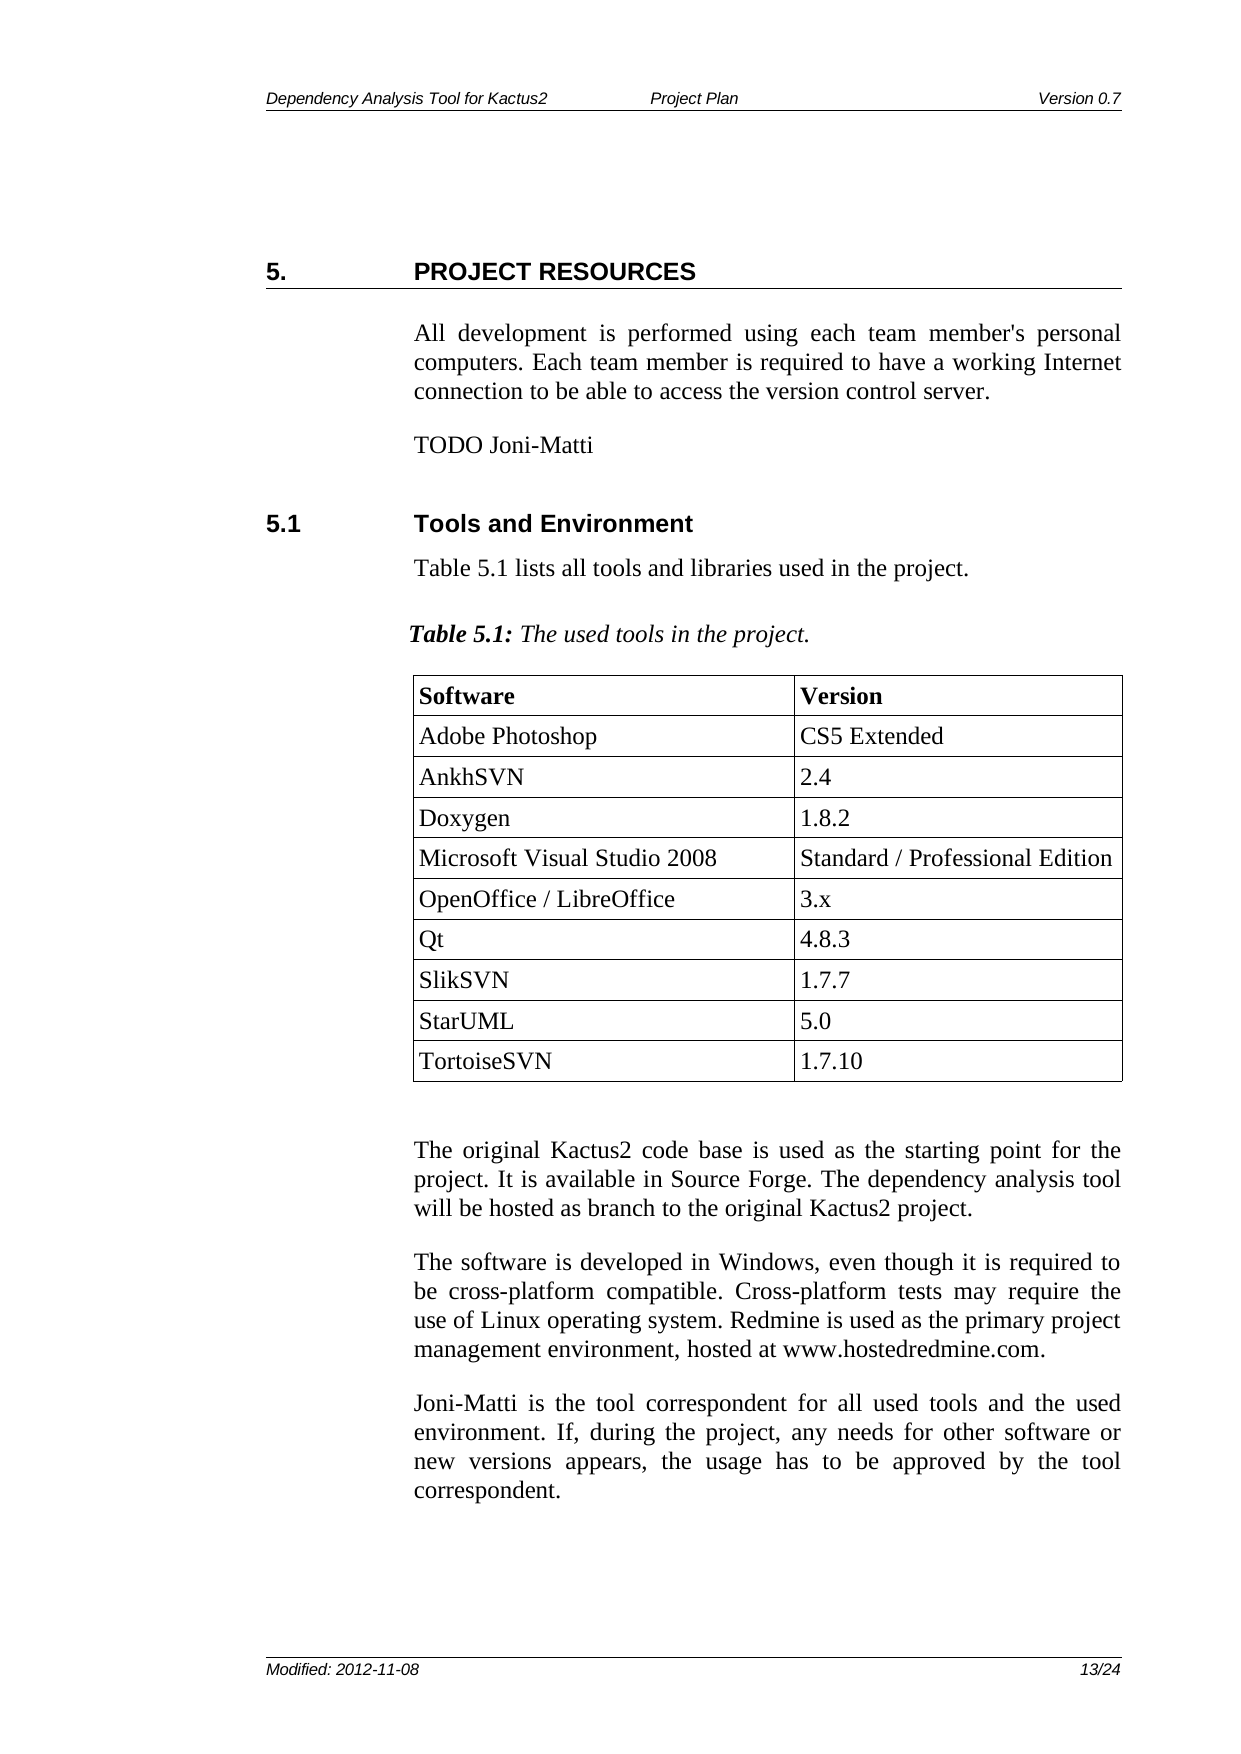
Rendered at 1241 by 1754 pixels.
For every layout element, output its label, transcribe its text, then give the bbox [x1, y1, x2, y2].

table_cell CS5 Extended [795, 716, 1122, 756]
table_cell AnkhSVN [414, 757, 794, 797]
table_cell Qt [414, 920, 794, 959]
table_cell TortoiseSVN [414, 1041, 794, 1081]
text The original Kactus2 code base is used as the starting point for the project. It is available in Source Forge. The dependency analysis tool will be hosted as branch to the original Kactus2 project. [413, 1135, 1122, 1222]
table_cell Adobe Photoshop [414, 716, 794, 756]
text Table 5.1 lists all tools and libraries used in the project. [413, 552, 1122, 581]
table_cell 1.8.2 [795, 798, 1122, 837]
table_cell SlikSVN [414, 960, 794, 1000]
text TODO Joni-Matti [413, 430, 1122, 459]
table_cell 5.0 [795, 1001, 1122, 1040]
table_cell 2.4 [795, 757, 1122, 797]
subtitle Project Resources [266, 257, 1122, 288]
table_cell 1.7.10 [795, 1041, 1122, 1081]
table_cell 3.x [795, 879, 1122, 918]
table_header Version [795, 676, 1122, 715]
table_cell Doxygen [414, 798, 794, 837]
table_cell 1.7.7 [795, 960, 1122, 1000]
table_cell OpenOffice / LibreOffice [414, 879, 794, 918]
text Table 5.1: The used tools in the project. [266, 619, 1122, 648]
table_cell Standard / Professional Edition [795, 838, 1122, 878]
subtitle Tools and Environment [266, 509, 1122, 538]
table_cell StarUML [414, 1001, 794, 1040]
text The software is developed in Windows, even though it is required to be cross-platform compatible. Cross-platform tests may require the use of Linux operating system. Redmine is used as the primary project management environment, hosted at www.hostedredmine.com. [413, 1247, 1122, 1363]
text Joni-Matti is the tool correspondent for all used tools and the used environment. If, during the project, any needs for other software or new versions appears, the usage has to be approved by the tool correspondent. [413, 1388, 1122, 1504]
table_cell 4.8.3 [795, 920, 1122, 959]
table_cell Microsoft Visual Studio 2008 [414, 838, 794, 878]
text All development is performed using each team member's personal computers. Each team member is required to have a working Internet connection to be able to access the version control server. [413, 318, 1122, 405]
table_header Software [414, 676, 794, 715]
